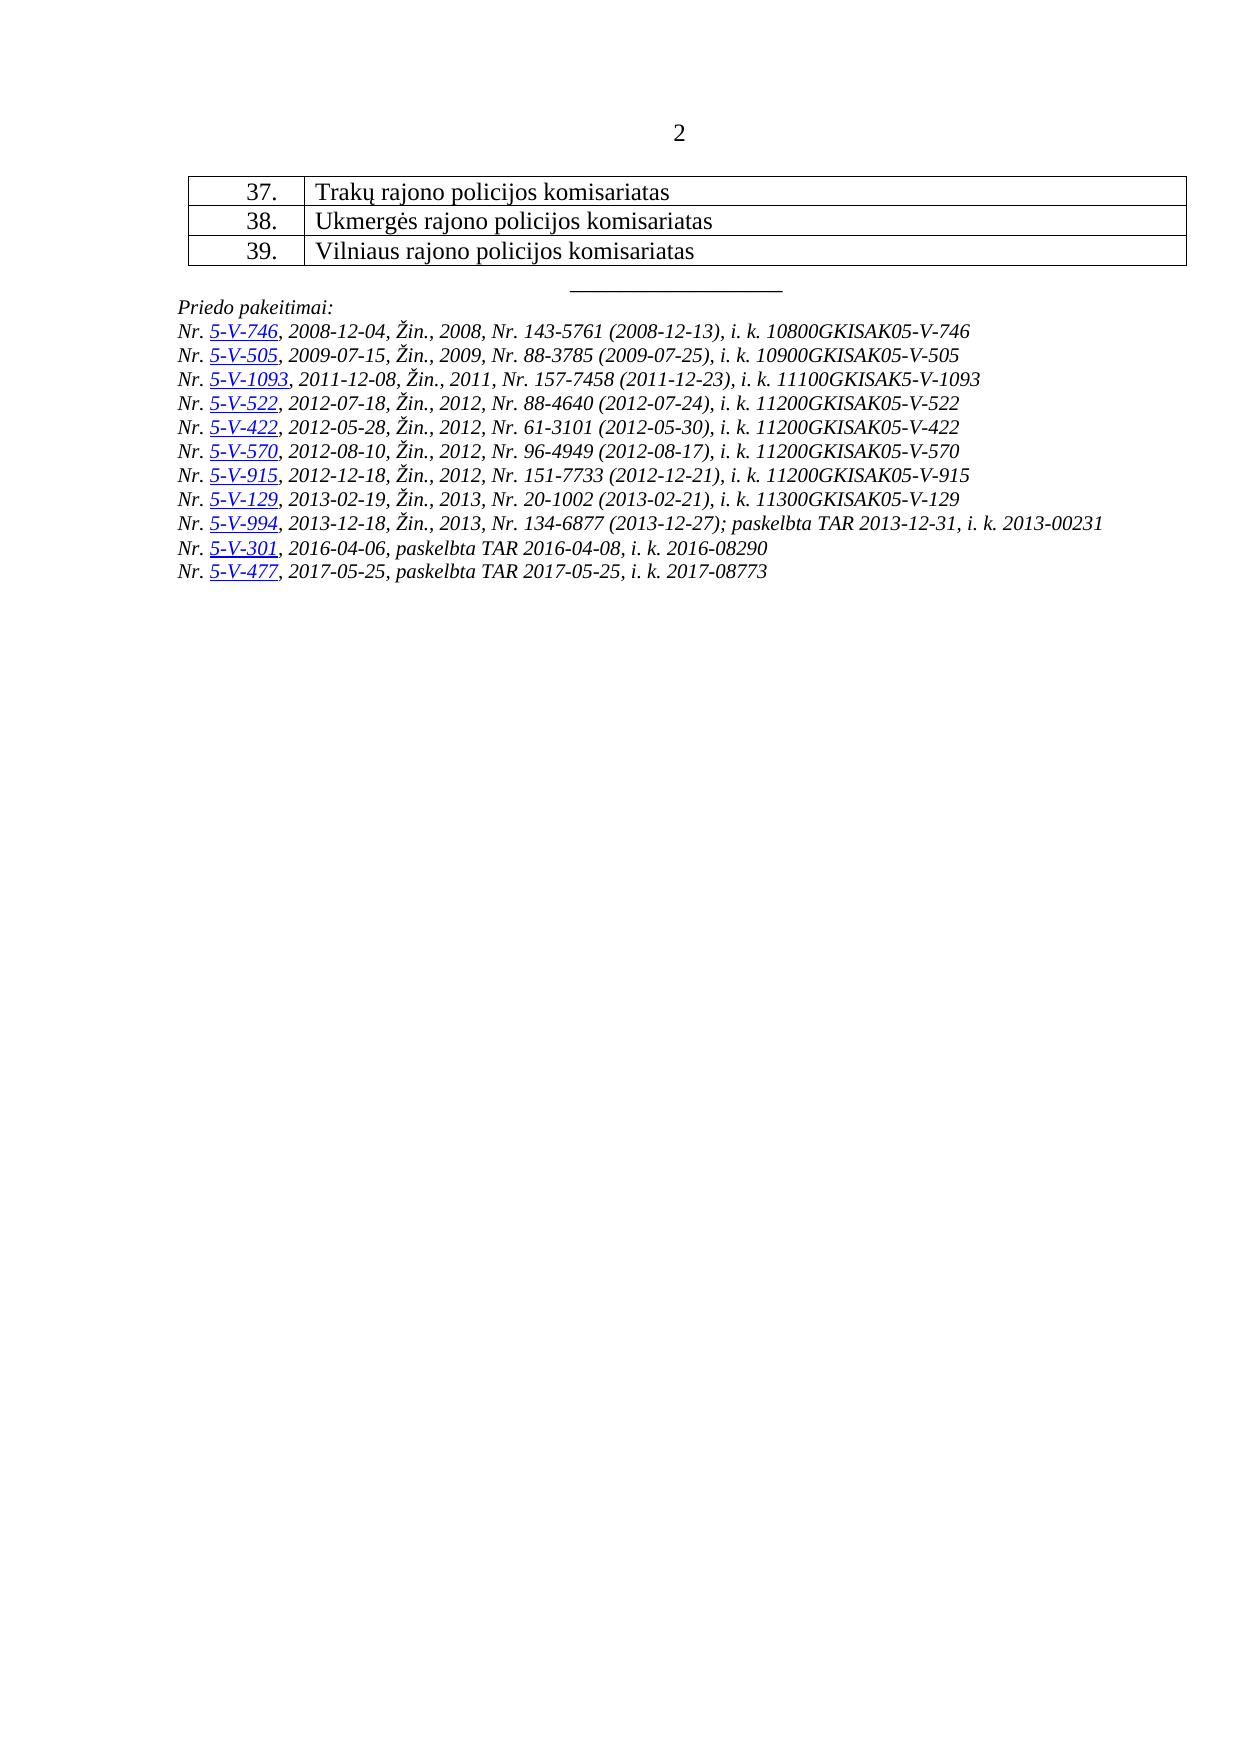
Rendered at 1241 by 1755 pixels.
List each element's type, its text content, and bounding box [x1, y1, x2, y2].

text Nr. 5-V-505, 2009-07-15, Žin., 2009, Nr. 88-3785 (2009-07-25), i. k. 10900GKISAK05-V-505 [177, 343, 1181, 367]
text Nr. 5-V-522, 2012-07-18, Žin., 2012, Nr. 88-4640 (2012-07-24), i. k. 11200GKISAK05-V-522 [177, 391, 1181, 415]
text Nr. 5-V-746, 2008-12-04, Žin., 2008, Nr. 143-5761 (2008-12-13), i. k. 10800GKISAK05-V-746 [177, 319, 1181, 343]
text Priedo pakeitimai: [177, 295, 1181, 319]
text Nr. 5-V-915, 2012-12-18, Žin., 2012, Nr. 151-7733 (2012-12-21), i. k. 11200GKISAK05-V-915 [177, 463, 1181, 487]
table_cell 38. [189, 206, 304, 235]
text Nr. 5-V-129, 2013-02-19, Žin., 2013, Nr. 20-1002 (2013-02-21), i. k. 11300GKISAK05-V-129 [177, 487, 1181, 511]
text Nr. 5-V-301, 2016-04-06, paskelbta TAR 2016-04-08, i. k. 2016-08290 [177, 535, 1181, 559]
text _________________ [177, 266, 1181, 295]
table_cell Trakų rajono policijos komisariatas [305, 177, 1186, 205]
text Nr. 5-V-570, 2012-08-10, Žin., 2012, Nr. 96-4949 (2012-08-17), i. k. 11200GKISAK05-V-570 [177, 439, 1181, 463]
table_cell Ukmergės rajono policijos komisariatas [305, 206, 1186, 235]
text Nr. 5-V-994, 2013-12-18, Žin., 2013, Nr. 134-6877 (2013-12-27); paskelbta TAR 2013-12-31, i. k. 2013-00231 [177, 511, 1181, 535]
table_cell 39. [189, 236, 304, 265]
text Nr. 5-V-422, 2012-05-28, Žin., 2012, Nr. 61-3101 (2012-05-30), i. k. 11200GKISAK05-V-422 [177, 415, 1181, 439]
table_cell Vilniaus rajono policijos komisariatas [305, 236, 1186, 265]
table_cell 37. [189, 177, 304, 205]
text Nr. 5-V-1093, 2011-12-08, Žin., 2011, Nr. 157-7458 (2011-12-23), i. k. 11100GKISAK5-V-1093 [177, 367, 1181, 391]
text Nr. 5-V-477, 2017-05-25, paskelbta TAR 2017-05-25, i. k. 2017-08773 [177, 559, 1181, 583]
